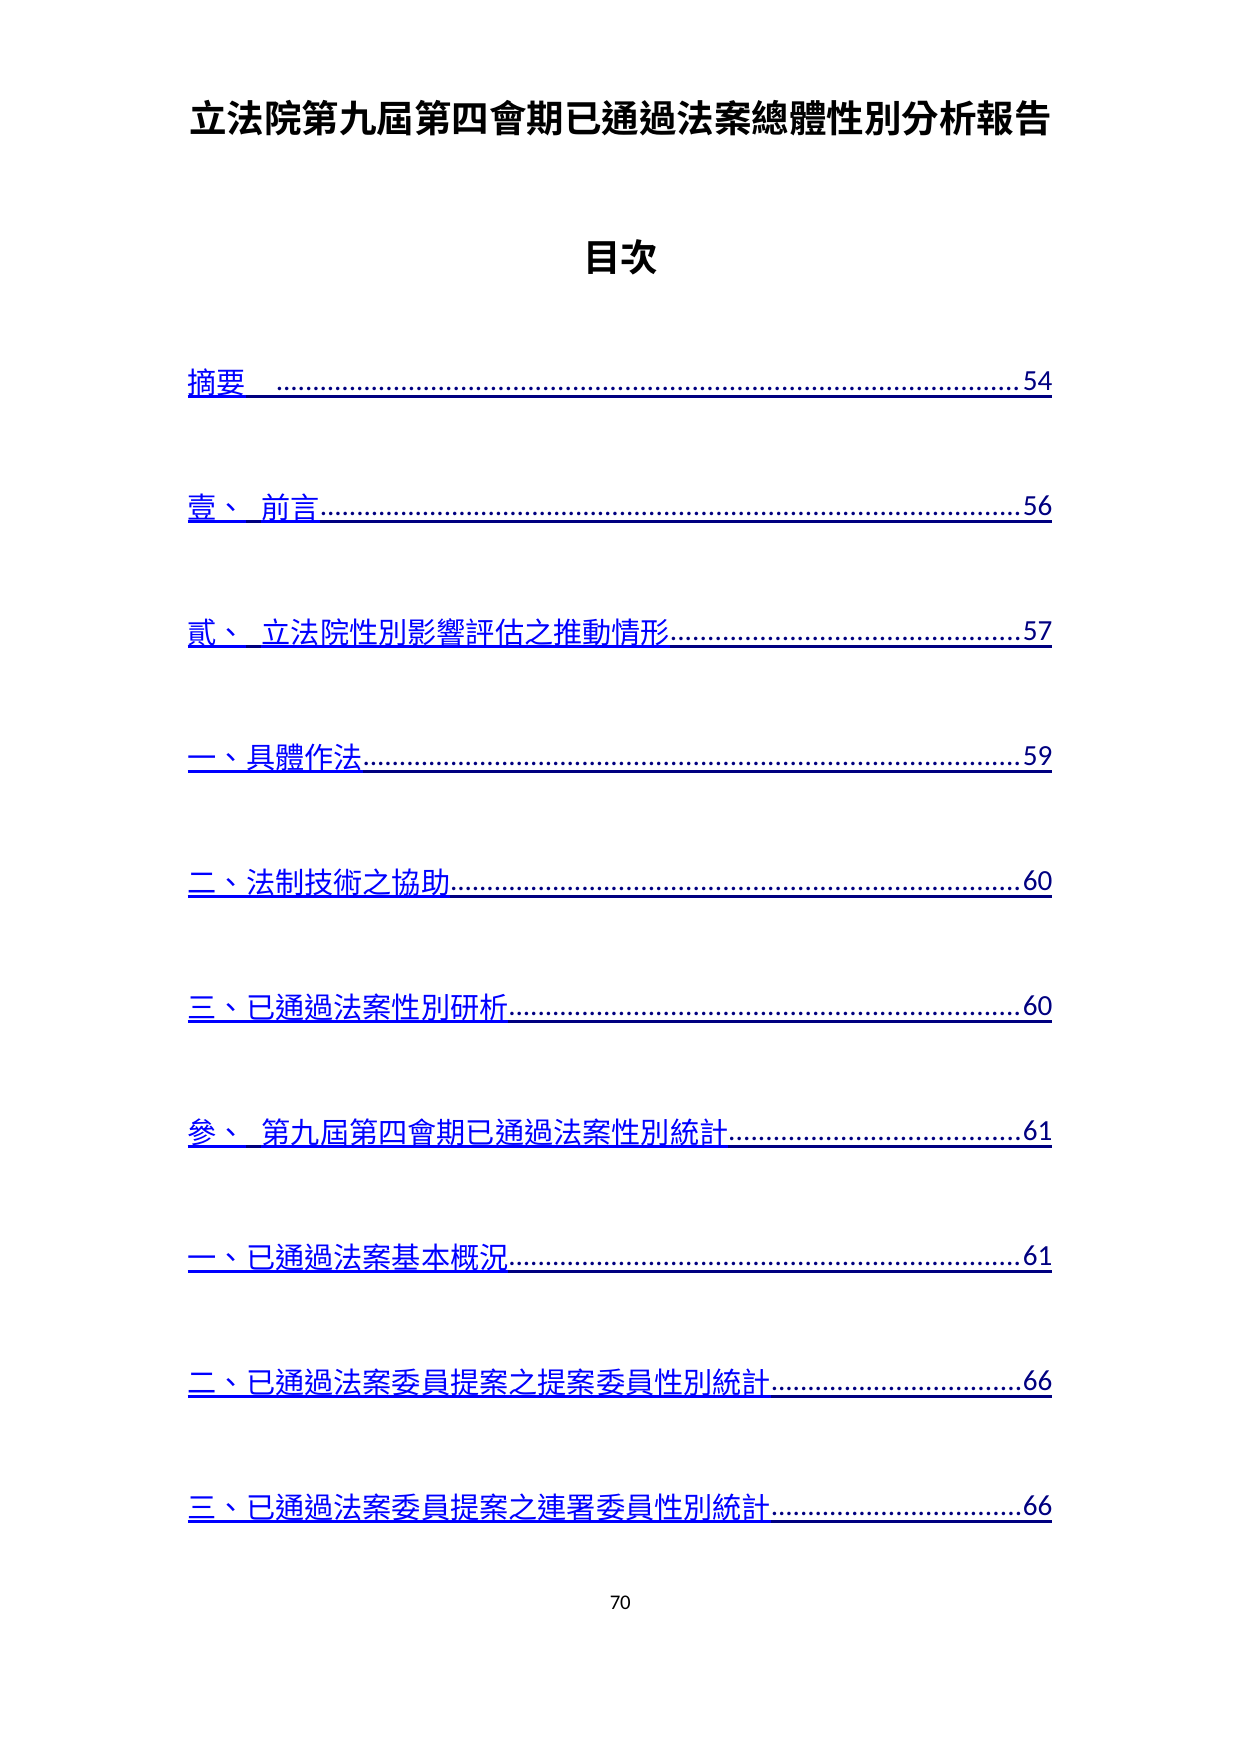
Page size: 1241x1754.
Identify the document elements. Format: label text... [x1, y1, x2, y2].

text 三、已通過法案性別研析 60 [187, 964, 1053, 1026]
text 二、已通過法案委員提案之提案委員性別統計 66 [187, 1339, 1053, 1401]
text 壹、 前言 56 [187, 464, 1053, 526]
text 目次 [187, 214, 1054, 276]
text 一、具體作法 59 [187, 714, 1053, 776]
text 二、法制技術之協助 60 [187, 839, 1053, 901]
text 立法院第九屆第四會期已通過法案總體性別分析報告 [187, 89, 1053, 143]
text 一、已通過法案基本概況 61 [187, 1214, 1053, 1276]
text 摘要 54 [187, 339, 1053, 401]
text 參、 第九屆第四會期已通過法案性別統計 61 [187, 1089, 1053, 1151]
text 貳、 立法院性別影響評估之推動情形 57 [187, 589, 1053, 651]
text 三、已通過法案委員提案之連署委員性別統計 66 [187, 1464, 1053, 1526]
